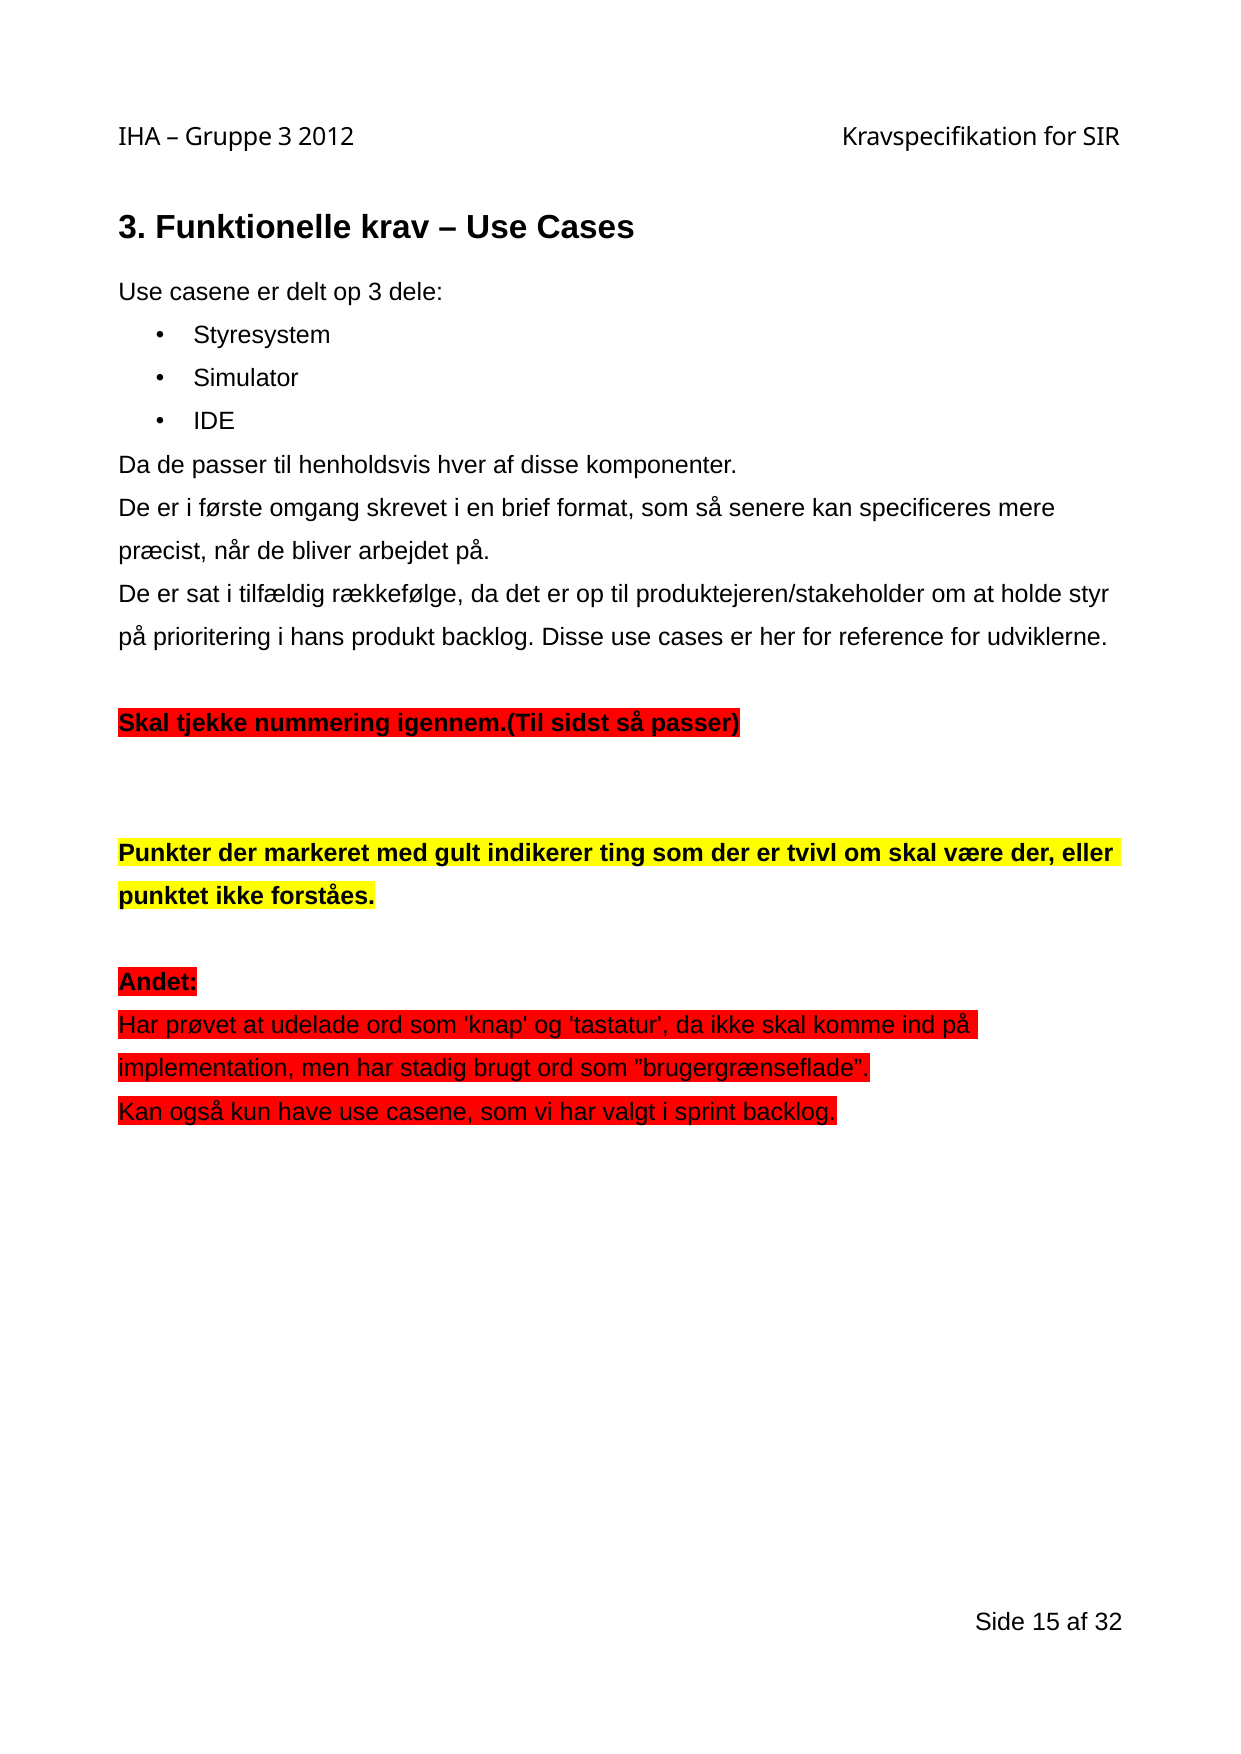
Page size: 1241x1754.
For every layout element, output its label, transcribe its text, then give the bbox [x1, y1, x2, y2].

text Skal tjekke nummering igennem.(Til sidst så passer) [118, 708, 1122, 737]
text De er sat i tilfældig rækkefølge, da det er op til produktejeren/stakeholder om at holde styr på prioritering i hans produkt backlog. Disse use cases er her for reference for udviklerne. [118, 579, 1122, 651]
subtitle 3. Funktionelle krav – Use Cases [118, 207, 1122, 245]
list Styresystem [156, 320, 1122, 349]
text Use casene er delt op 3 dele: [118, 277, 1122, 306]
text Punkter der markeret med gult indikerer ting som der er tvivl om skal være der, eller punktet ikke forståes. [118, 838, 1122, 909]
list Simulator [156, 363, 1122, 392]
text Da de passer til henholdsvis hver af disse komponenter. [118, 449, 1122, 478]
text Kan også kun have use casene, som vi har valgt i sprint backlog. [118, 1096, 1122, 1125]
text Har prøvet at udelade ord som 'knap' og 'tastatur', da ikke skal komme ind på implementation, men har stadig brugt ord som ”brugergrænseflade”. [118, 1010, 1122, 1082]
text De er i første omgang skrevet i en brief format, som så senere kan specificeres mere præcist, når de bliver arbejdet på. [118, 493, 1122, 564]
text Andet: [118, 967, 1122, 996]
list IDE [156, 406, 1122, 435]
